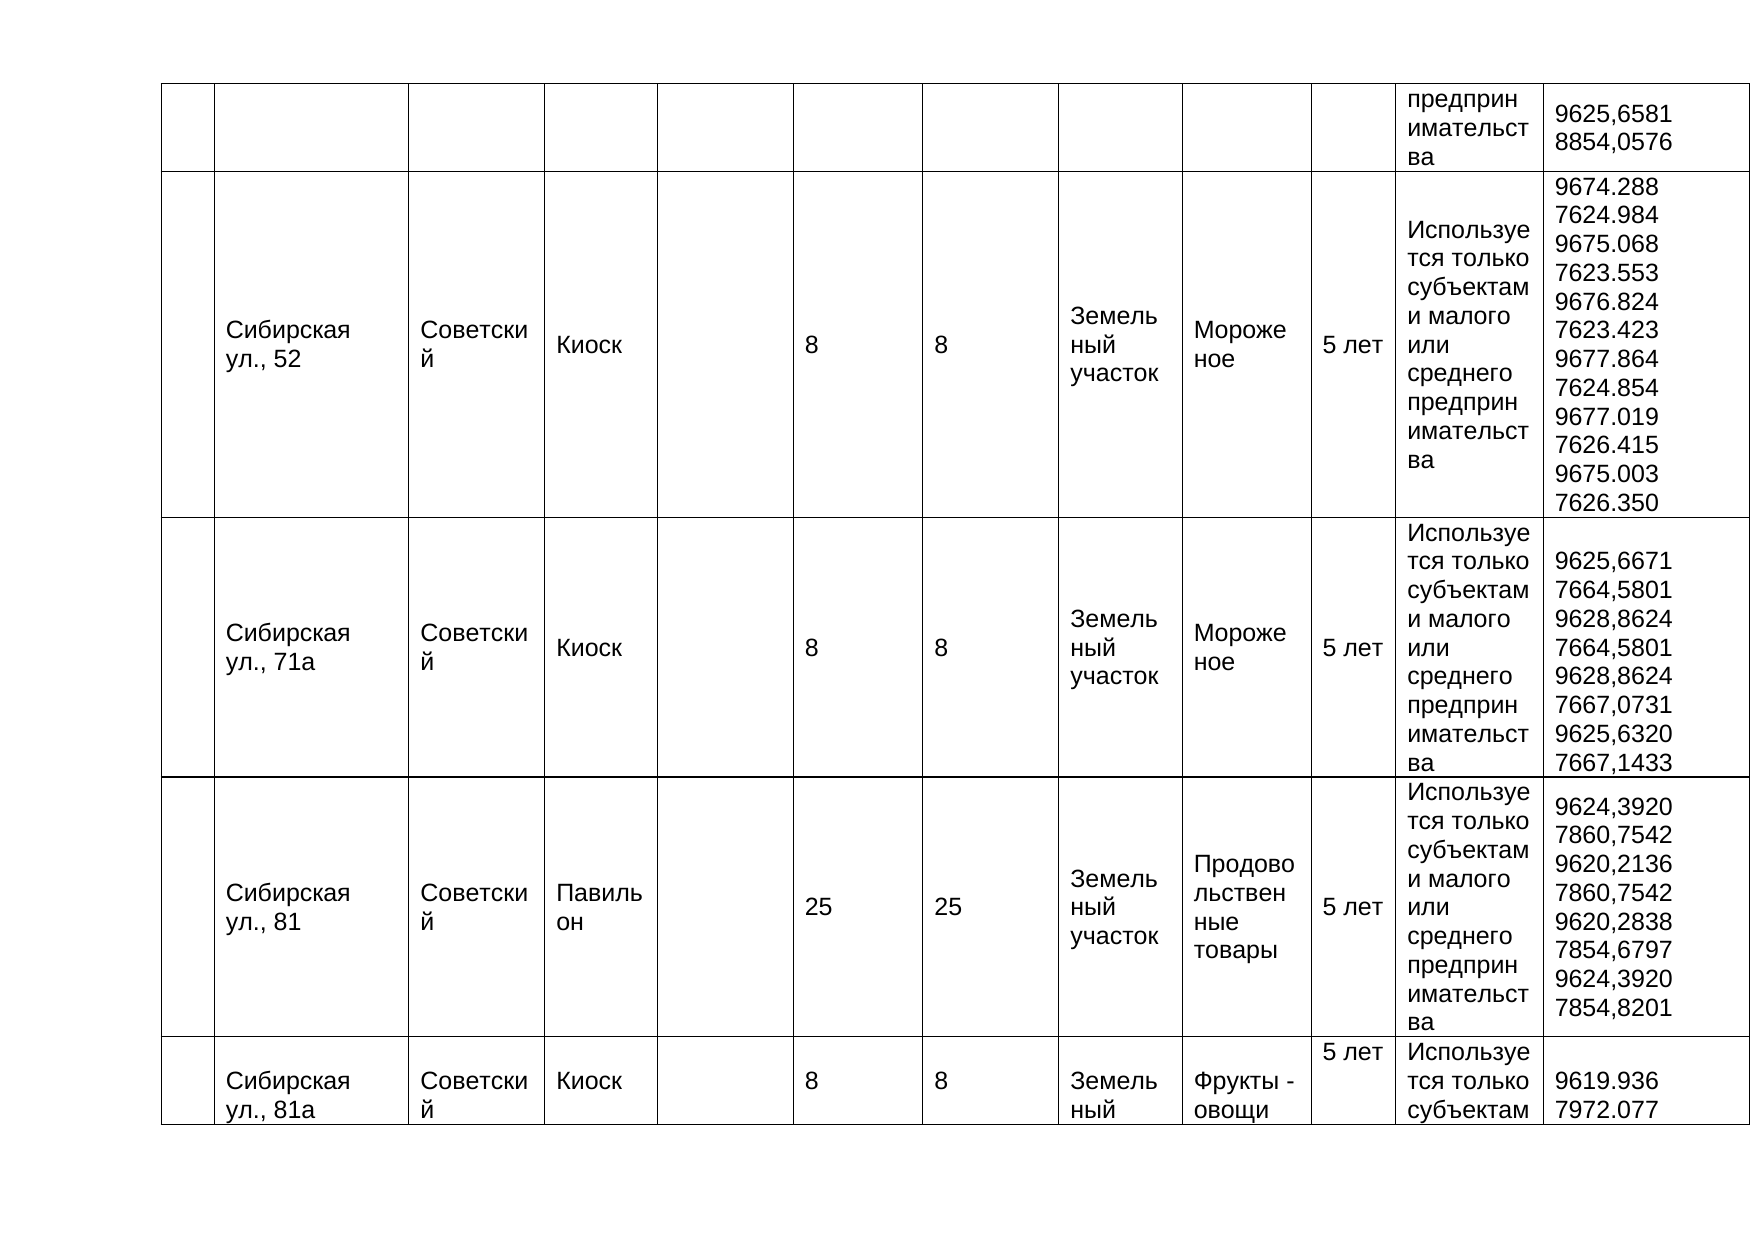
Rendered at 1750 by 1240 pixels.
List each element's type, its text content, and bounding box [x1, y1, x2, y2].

table_cell Киоск [545, 172, 657, 517]
table_cell [1059, 84, 1182, 171]
table_cell Земельный участок [1059, 172, 1182, 517]
table_cell [923, 84, 1058, 171]
table_cell [162, 84, 214, 171]
table_cell 25 [794, 778, 922, 1036]
table_cell [1183, 84, 1311, 171]
table_cell [658, 778, 793, 1036]
table_cell Сибирская ул., 71а [215, 518, 408, 776]
table_cell Сибирская ул., 81 [215, 778, 408, 1036]
table_cell Киоск [545, 518, 657, 776]
table_cell Советский [409, 518, 544, 776]
table_cell [658, 518, 793, 776]
table_cell [162, 1037, 214, 1123]
table_cell [162, 518, 214, 776]
table_cell 9619.936 7972.077 [1544, 1037, 1749, 1123]
table_cell 9624,3920 7860,7542 9620,2136 7860,7542 9620,2838 7854,6797 9624,3920 7854,8201 [1544, 778, 1749, 1036]
table_cell Советский [409, 778, 544, 1036]
table_cell Используется только субъектами малого или среднего предпринимательства [1396, 172, 1543, 517]
table_cell Фрукты - овощи [1183, 1037, 1311, 1123]
table_cell предпринимательства [1396, 84, 1543, 171]
table_cell [658, 172, 793, 517]
table_cell Советский [409, 172, 544, 517]
table_cell Используется только субъектам [1396, 1037, 1543, 1123]
table_cell Используется только субъектами малого или среднего предпринимательства [1396, 518, 1543, 776]
table_cell [1312, 84, 1395, 171]
table_cell Советский [409, 1037, 544, 1123]
table_cell [658, 84, 793, 171]
table_cell Продовольственные товары [1183, 778, 1311, 1036]
table_cell Павильон [545, 778, 657, 1036]
table_cell Мороженое [1183, 172, 1311, 517]
table_cell [409, 84, 544, 171]
table_cell Сибирская ул., 52 [215, 172, 408, 517]
table_cell Земельный участок [1059, 518, 1182, 776]
table_cell Киоск [545, 1037, 657, 1123]
table_cell [215, 84, 408, 171]
table_cell 8 [794, 1037, 922, 1123]
table_cell Сибирская ул., 81а [215, 1037, 408, 1123]
table_cell Земельный участок [1059, 778, 1182, 1036]
table_cell 5 лет [1312, 172, 1395, 517]
table_cell 25 [923, 778, 1058, 1036]
table_cell 9625,6671 7664,5801 9628,8624 7664,5801 9628,8624 7667,0731 9625,6320 7667,1433 [1544, 518, 1749, 776]
table_cell [658, 1037, 793, 1123]
table_cell [162, 778, 214, 1036]
table_cell 8 [923, 518, 1058, 776]
table_cell 5 лет [1312, 1037, 1395, 1123]
table_cell 8 [923, 1037, 1058, 1123]
table_cell [162, 172, 214, 517]
table_cell Используется только субъектами малого или среднего предпринимательства [1396, 778, 1543, 1036]
table_cell 9674.288 7624.984 9675.068 7623.553 9676.824 7623.423 9677.864 7624.854 9677.019 7626.415 9675.003 7626.350 [1544, 172, 1749, 517]
table_cell 8 [794, 518, 922, 776]
table_cell [794, 84, 922, 171]
table_cell Земельный [1059, 1037, 1182, 1123]
table_cell 9625,6581 8854,0576 [1544, 84, 1749, 171]
table_cell 5 лет [1312, 518, 1395, 776]
table_cell 5 лет [1312, 778, 1395, 1036]
table_cell 8 [794, 172, 922, 517]
table_cell Мороженое [1183, 518, 1311, 776]
table_cell 8 [923, 172, 1058, 517]
table_cell [545, 84, 657, 171]
